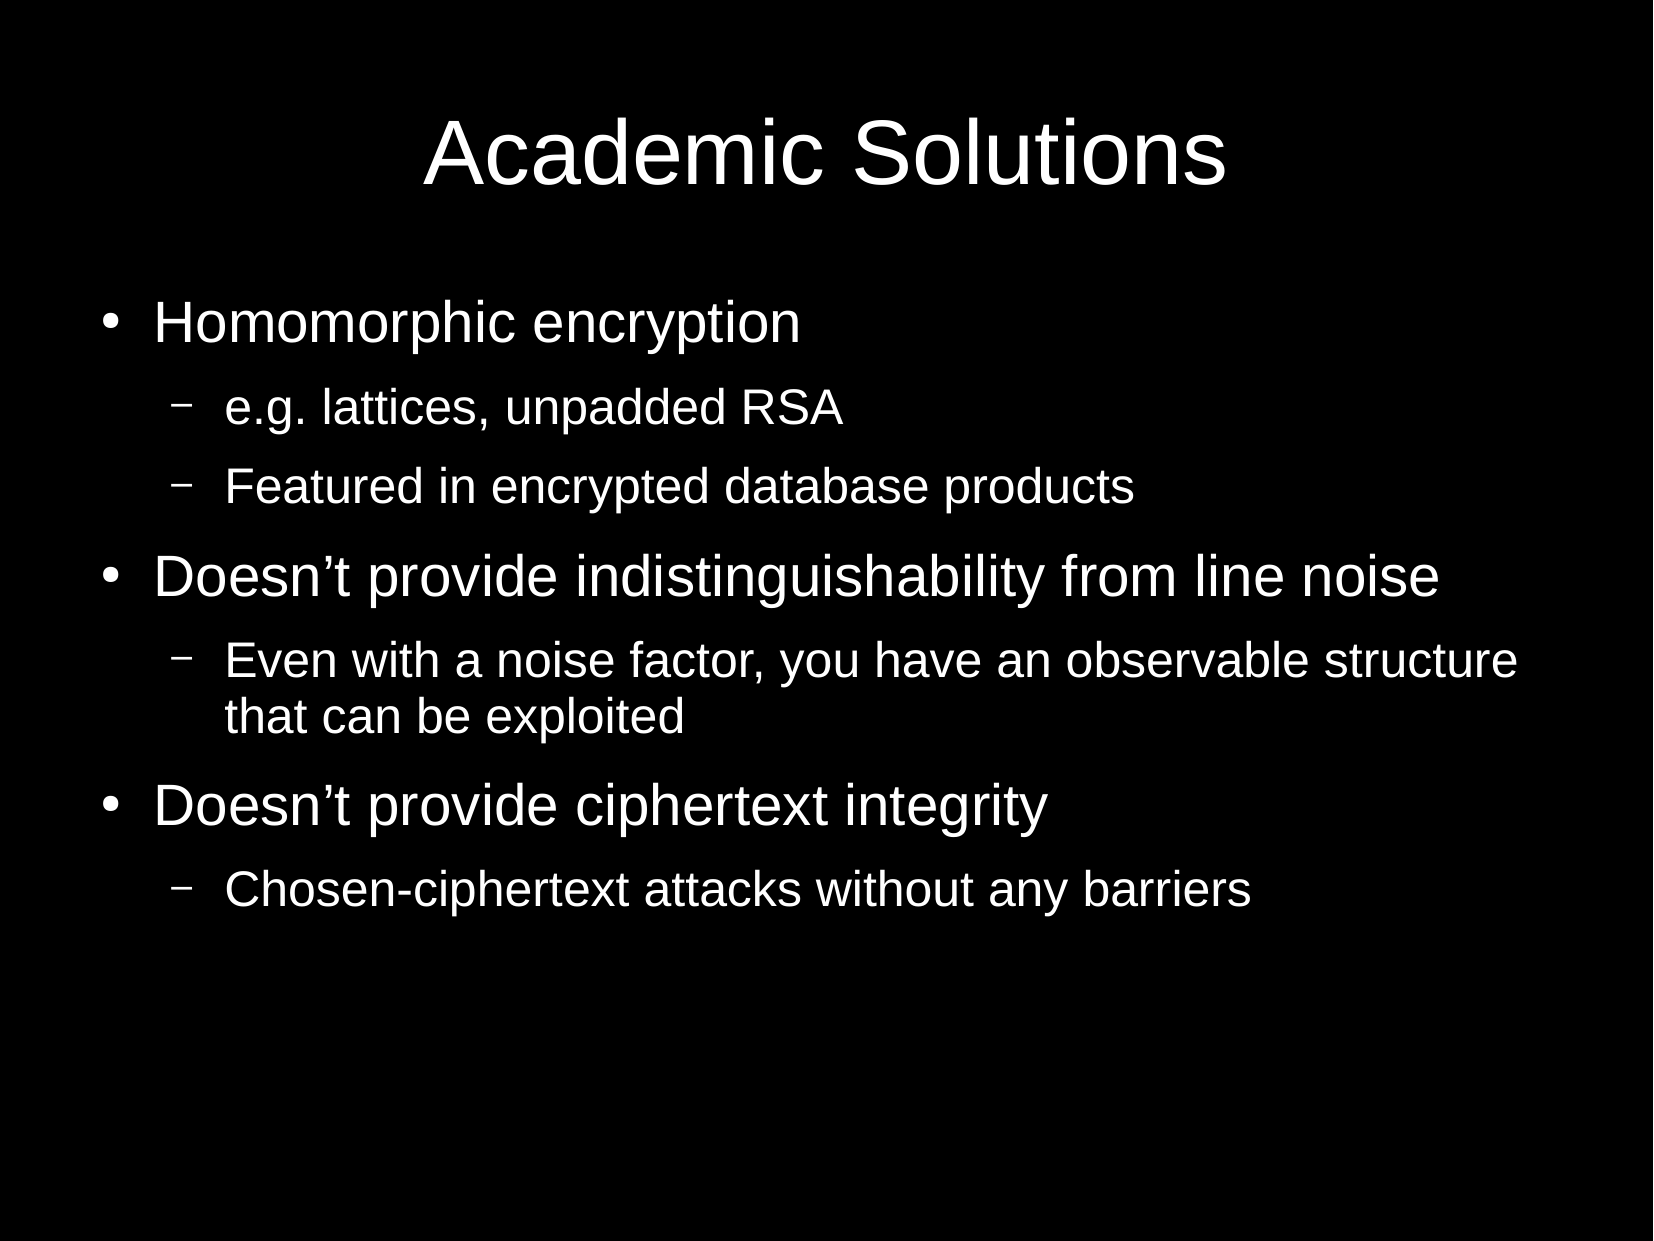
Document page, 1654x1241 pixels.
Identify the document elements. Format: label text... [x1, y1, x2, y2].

list Homomorphic encryption e.g. lattices, unpadded RSA Featured in encrypted database products Doesn’t provide indistinguishability from line noise Even with a noise factor, you have an observable structure that can be exploited Doesn’t provide ciphertext integrity Chosen-ciphertext attacks without any barriers [82, 290, 1571, 1010]
title Academic Solutions [82, 49, 1571, 257]
